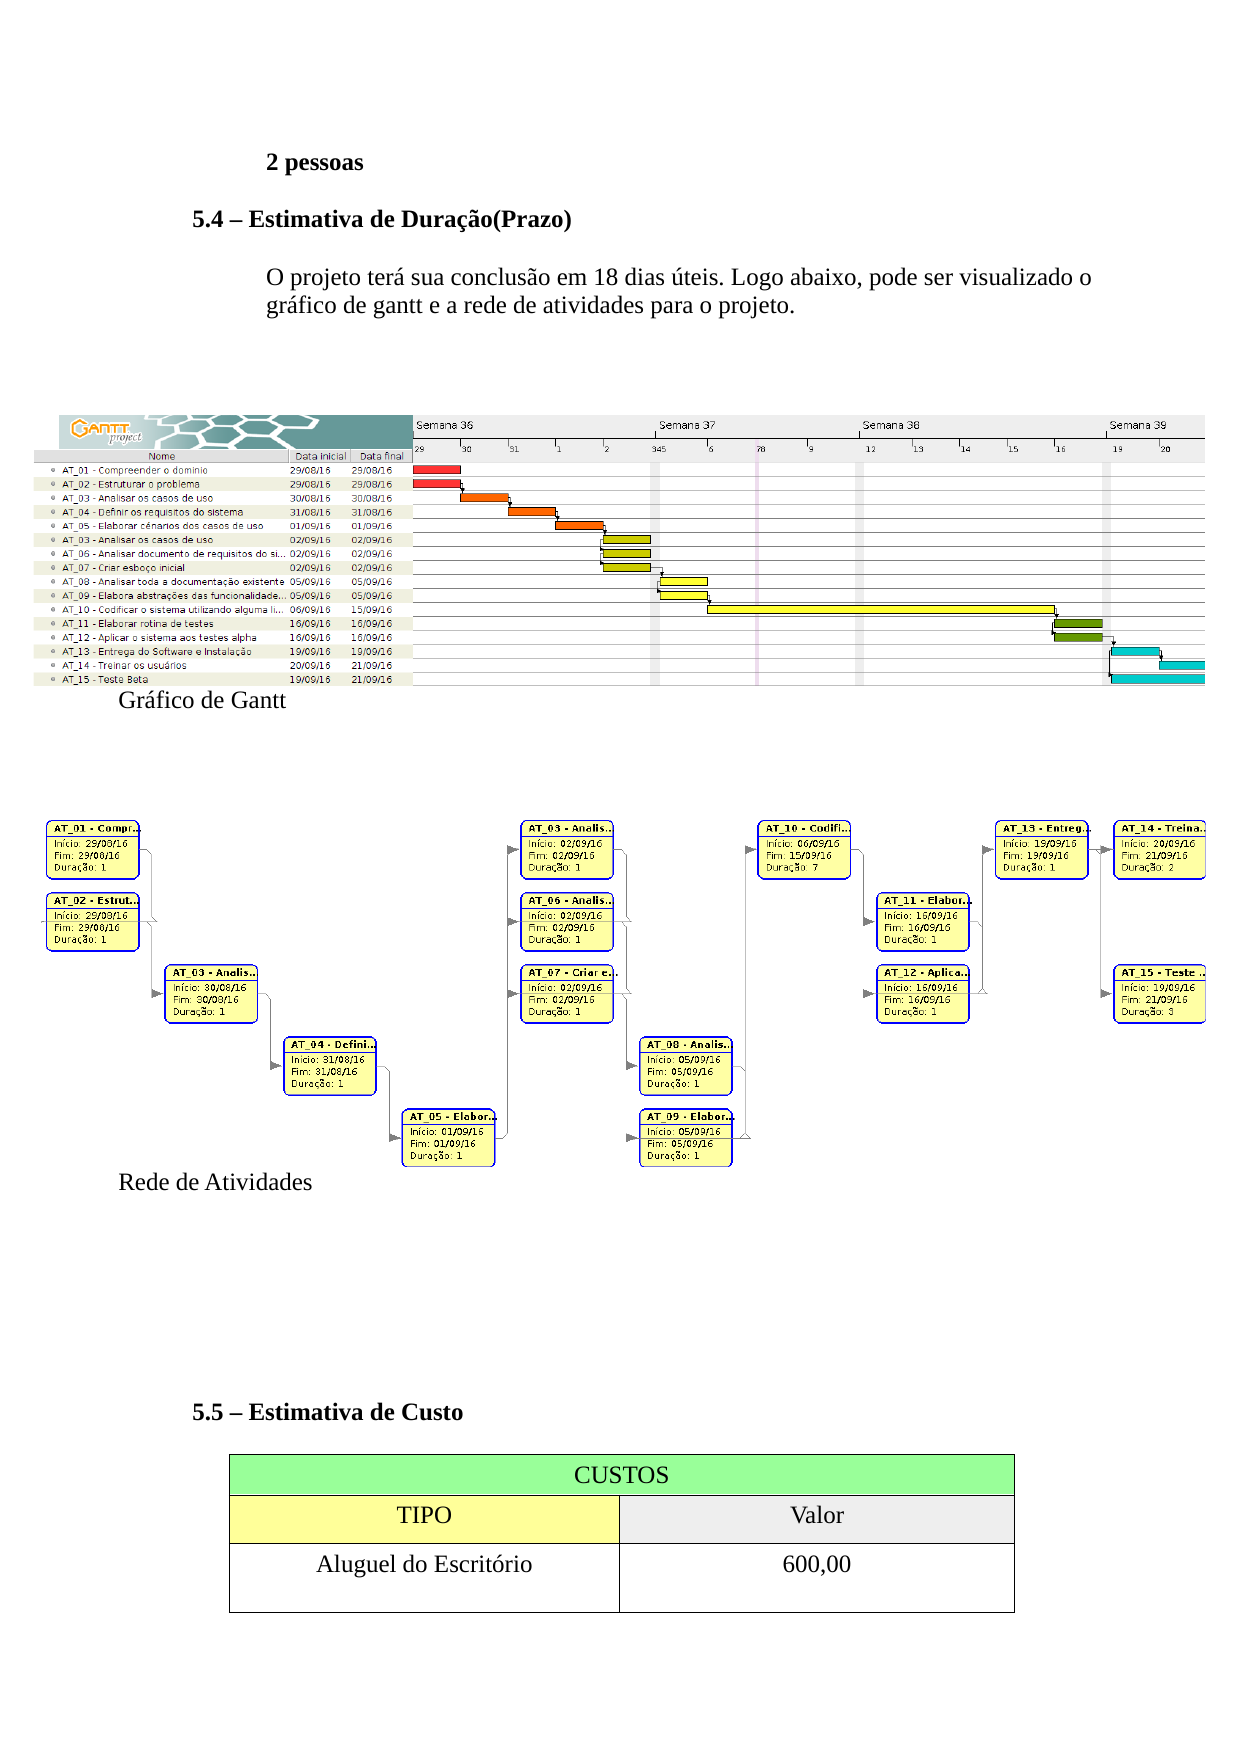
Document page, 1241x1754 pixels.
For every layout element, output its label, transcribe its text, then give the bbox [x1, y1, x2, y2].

picture [41, 815, 1206, 1167]
text Gráfico de Gantt [118, 686, 1122, 714]
table_cell TIPO [230, 1496, 619, 1543]
text 5.4 – Estimativa de Duração(Prazo) [118, 204, 1122, 233]
text O projeto terá sua conclusão em 18 dias úteis. Logo abaixo, pode ser visualizado o gráfico de gantt e a rede de atividades para o projeto. [118, 262, 1122, 319]
table_cell 600,00 [620, 1544, 1014, 1612]
table_cell Aluguel do Escritório [230, 1544, 619, 1612]
text 2 pessoas [118, 147, 1122, 176]
text 5.5 – Estimativa de Custo [118, 1397, 1122, 1425]
picture [33, 380, 1205, 686]
text Rede de Atividades [118, 1167, 1122, 1195]
table_header CUSTOS [230, 1455, 1014, 1494]
table_cell Valor [620, 1496, 1014, 1543]
text [118, 800, 1122, 815]
